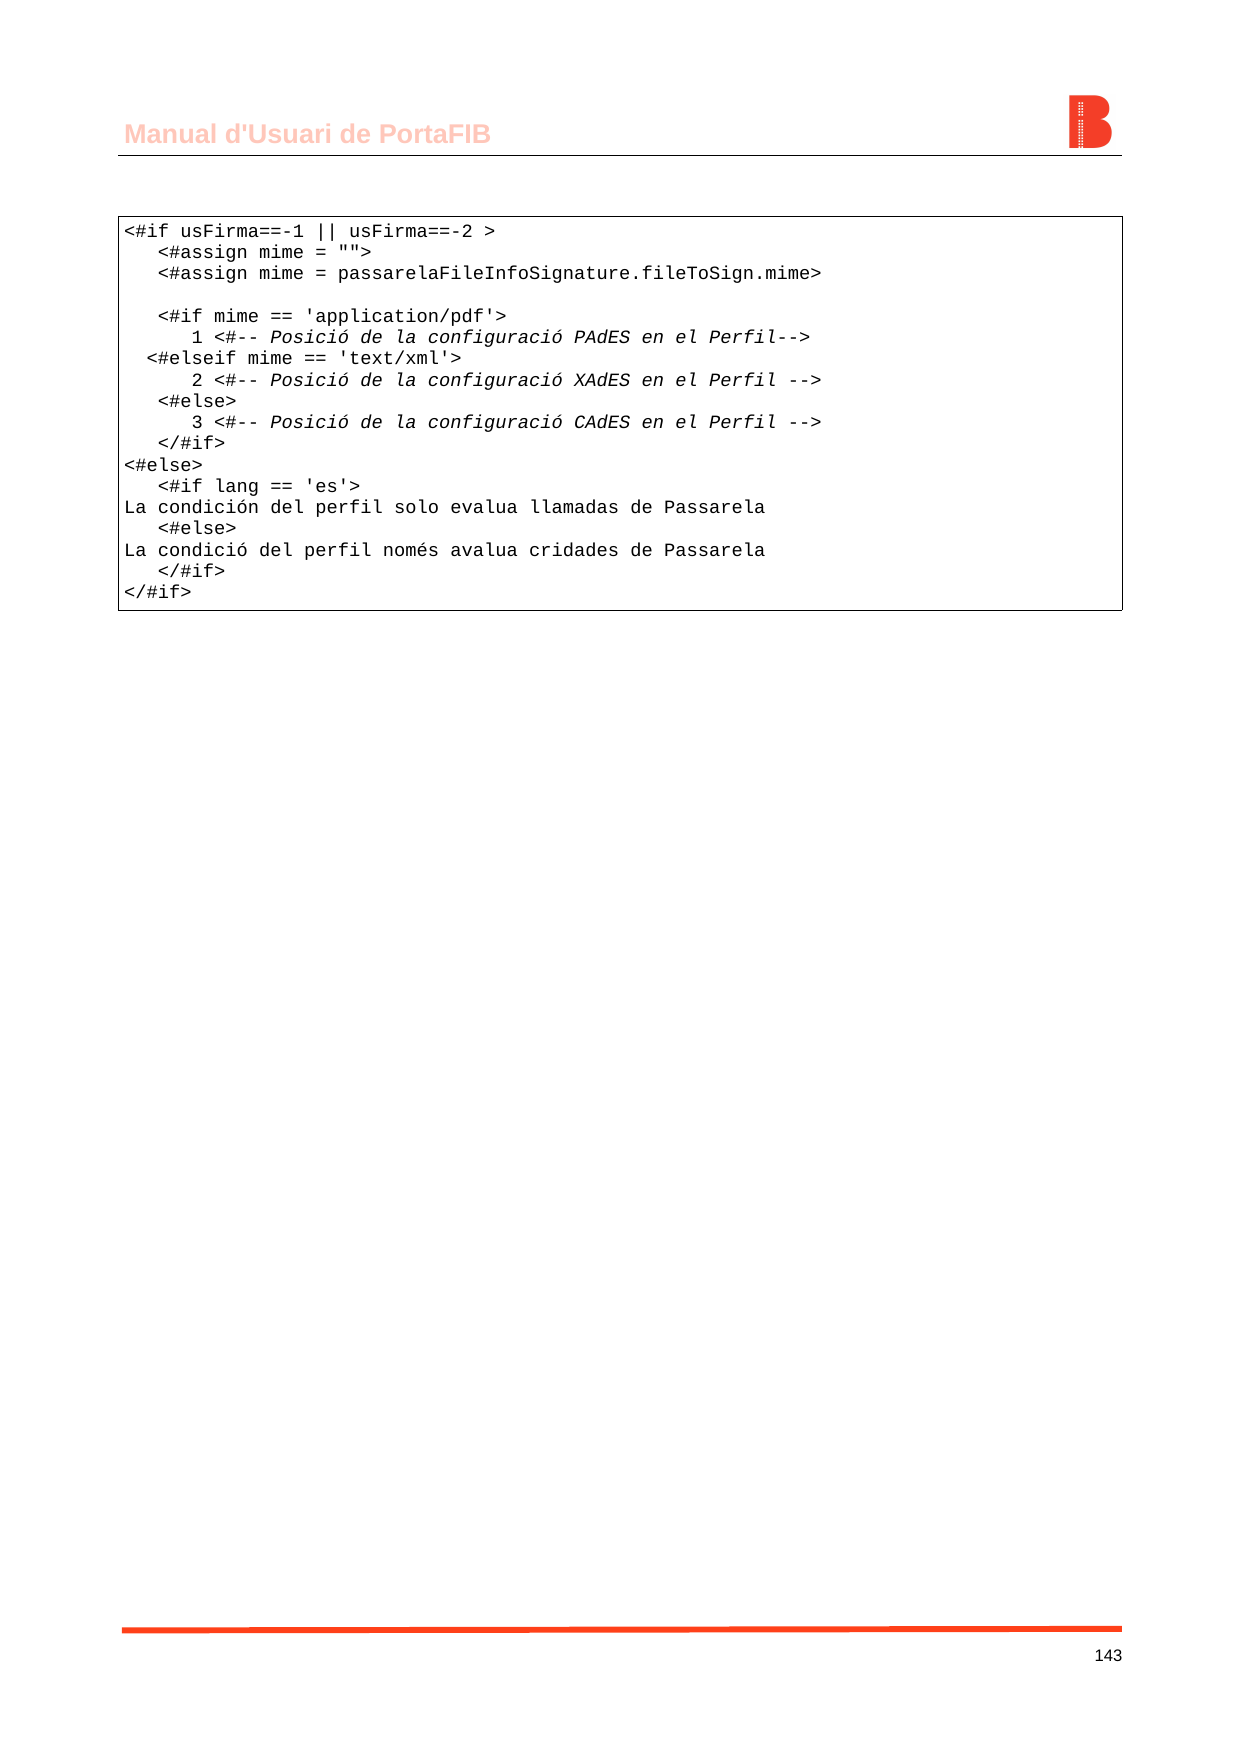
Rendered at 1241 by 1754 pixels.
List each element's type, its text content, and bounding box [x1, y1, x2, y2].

picture [1063, 94, 1117, 150]
table_header <#if usFirma==-1 || usFirma==-2 > <#assign mime = ""> <#assign mime = passarelaFileInfoSignature.fileToSign.mime> <#if mime == 'application/pdf'> 1 <#-- Posició de la configuració PAdES en el Perfil--> <#elseif mime == 'text/xml'> 2 <#-- Posició de la configuració XAdES en el Perfil --> <#else> 3 <#-- Posició de la configuració CAdES en el Perfil --> </#if> <#else> <#if lang == 'es'> La condición del perfil solo evalua llamadas de Passarela <#else> La condició del perfil només avalua cridades de Passarela </#if> </#if> [119, 217, 1122, 610]
